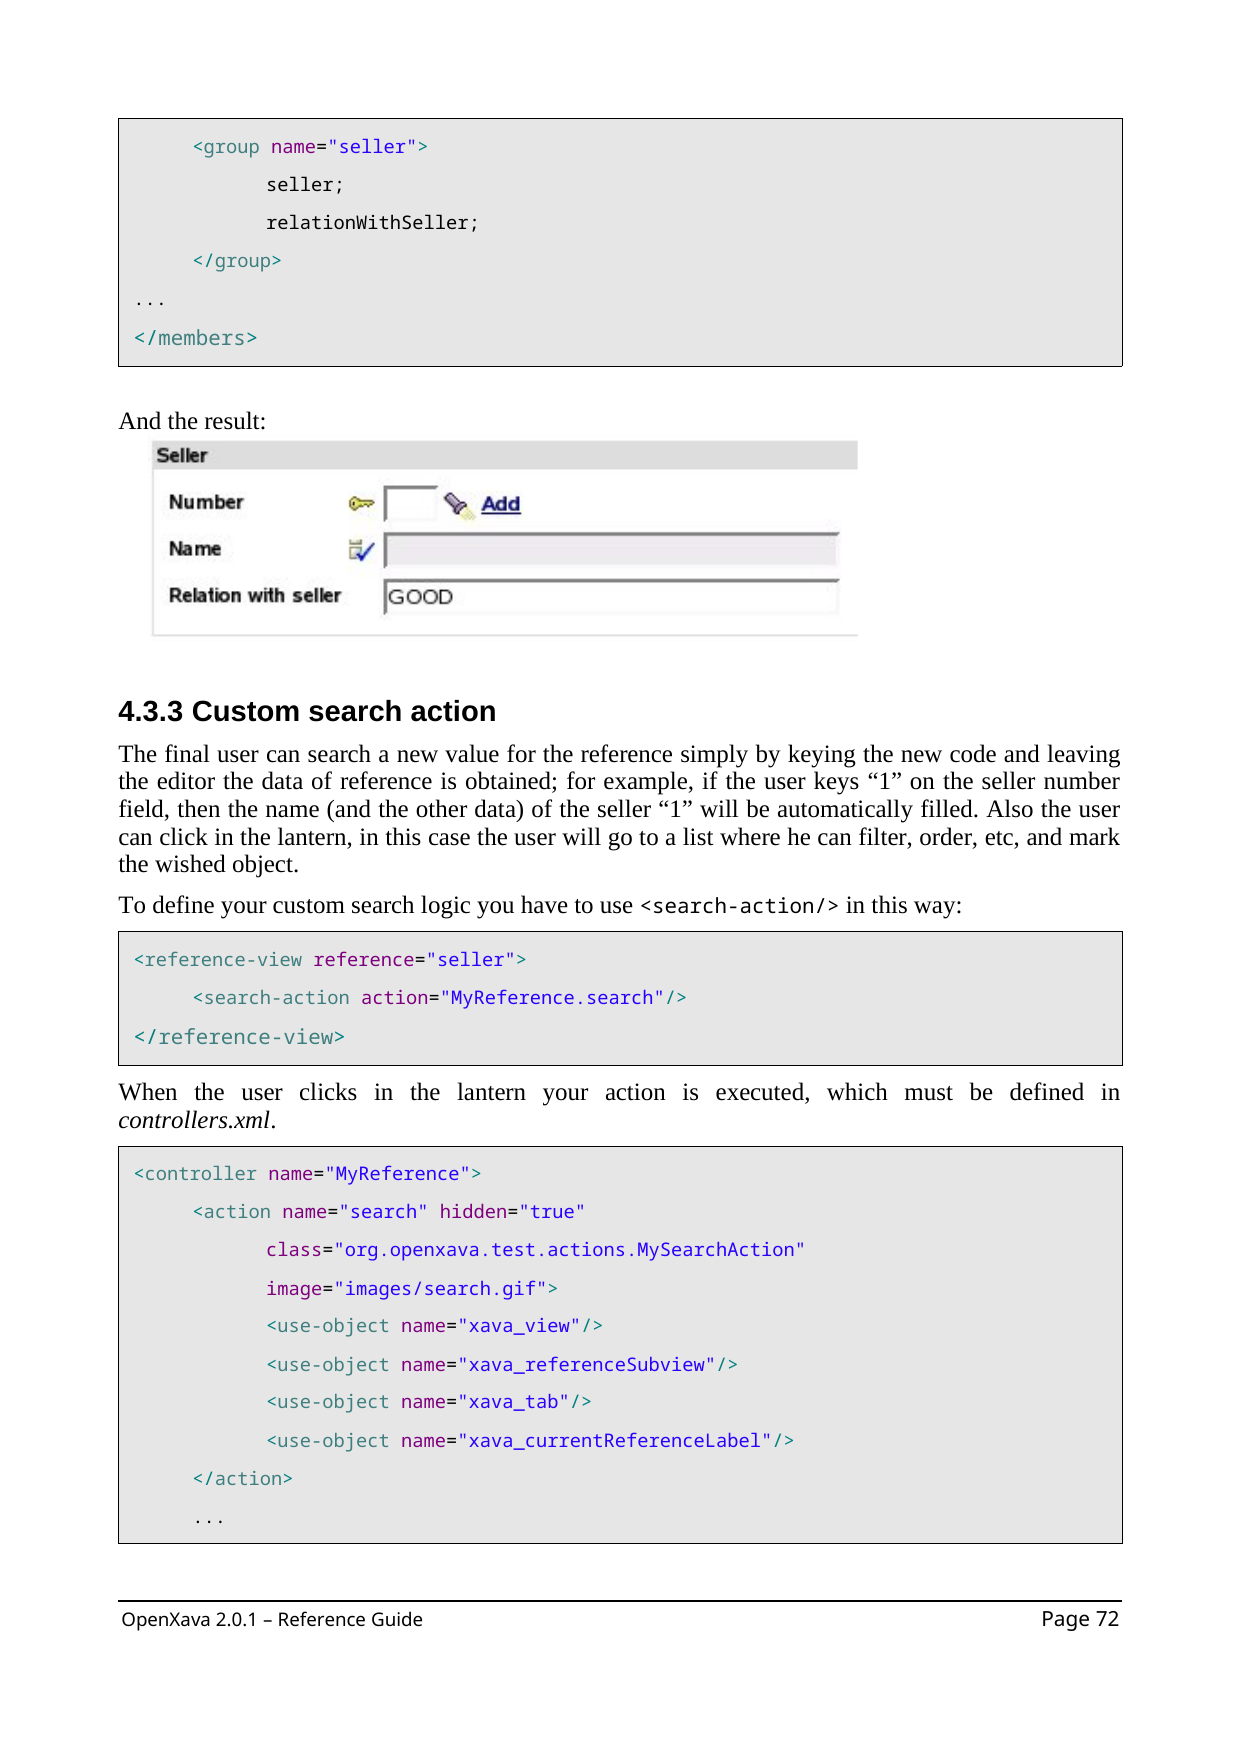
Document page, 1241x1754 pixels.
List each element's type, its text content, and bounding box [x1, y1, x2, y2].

text </action> [119, 1450, 1122, 1488]
text <action name="search" hidden="true" [119, 1184, 1122, 1222]
text When the user clicks in the lantern your action is executed, which must be defined in controllers.xml. [118, 1078, 1122, 1133]
text <controller name="MyReference"> [119, 1147, 1122, 1184]
text <reference-view reference="seller"> [119, 932, 1122, 969]
text </members> [119, 308, 1122, 366]
text And the result: [118, 407, 1122, 435]
text <use-object name="xava_tab"/> [119, 1374, 1122, 1412]
text The final user can search a new value for the reference simply by keying the new code and leaving the editor the data of reference is obtained; for example, if the user keys “1” on the seller number field, then the name (and the other data) of the seller “1” will be automatically filled. Also the user can click in the lantern, in this case the user will go to a list where he can filter, order, etc, and mark the wished object. [118, 740, 1122, 878]
text class="org.openxava.test.actions.MySearchAction" [119, 1222, 1122, 1260]
subtitle Custom search action [118, 694, 1122, 727]
text <group name="seller"> [119, 119, 1122, 156]
text </group> [119, 232, 1122, 270]
text <use-object name="xava_referenceSubview"/> [119, 1336, 1122, 1374]
text <search-action action="MyReference.search"/> [119, 969, 1122, 1007]
text <use-object name="xava_currentReferenceLabel"/> [119, 1412, 1122, 1450]
text To define your custom search logic you have to use <search-action/> in this way: [118, 891, 1122, 919]
text ... [119, 270, 1122, 308]
text </reference-view> [119, 1007, 1122, 1065]
text seller; [119, 156, 1122, 194]
text <use-object name="xava_view"/> [119, 1298, 1122, 1336]
picture [147, 434, 858, 642]
text relationWithSeller; [119, 194, 1122, 232]
text image="images/search.gif"> [119, 1260, 1122, 1298]
text ... [119, 1488, 1122, 1543]
